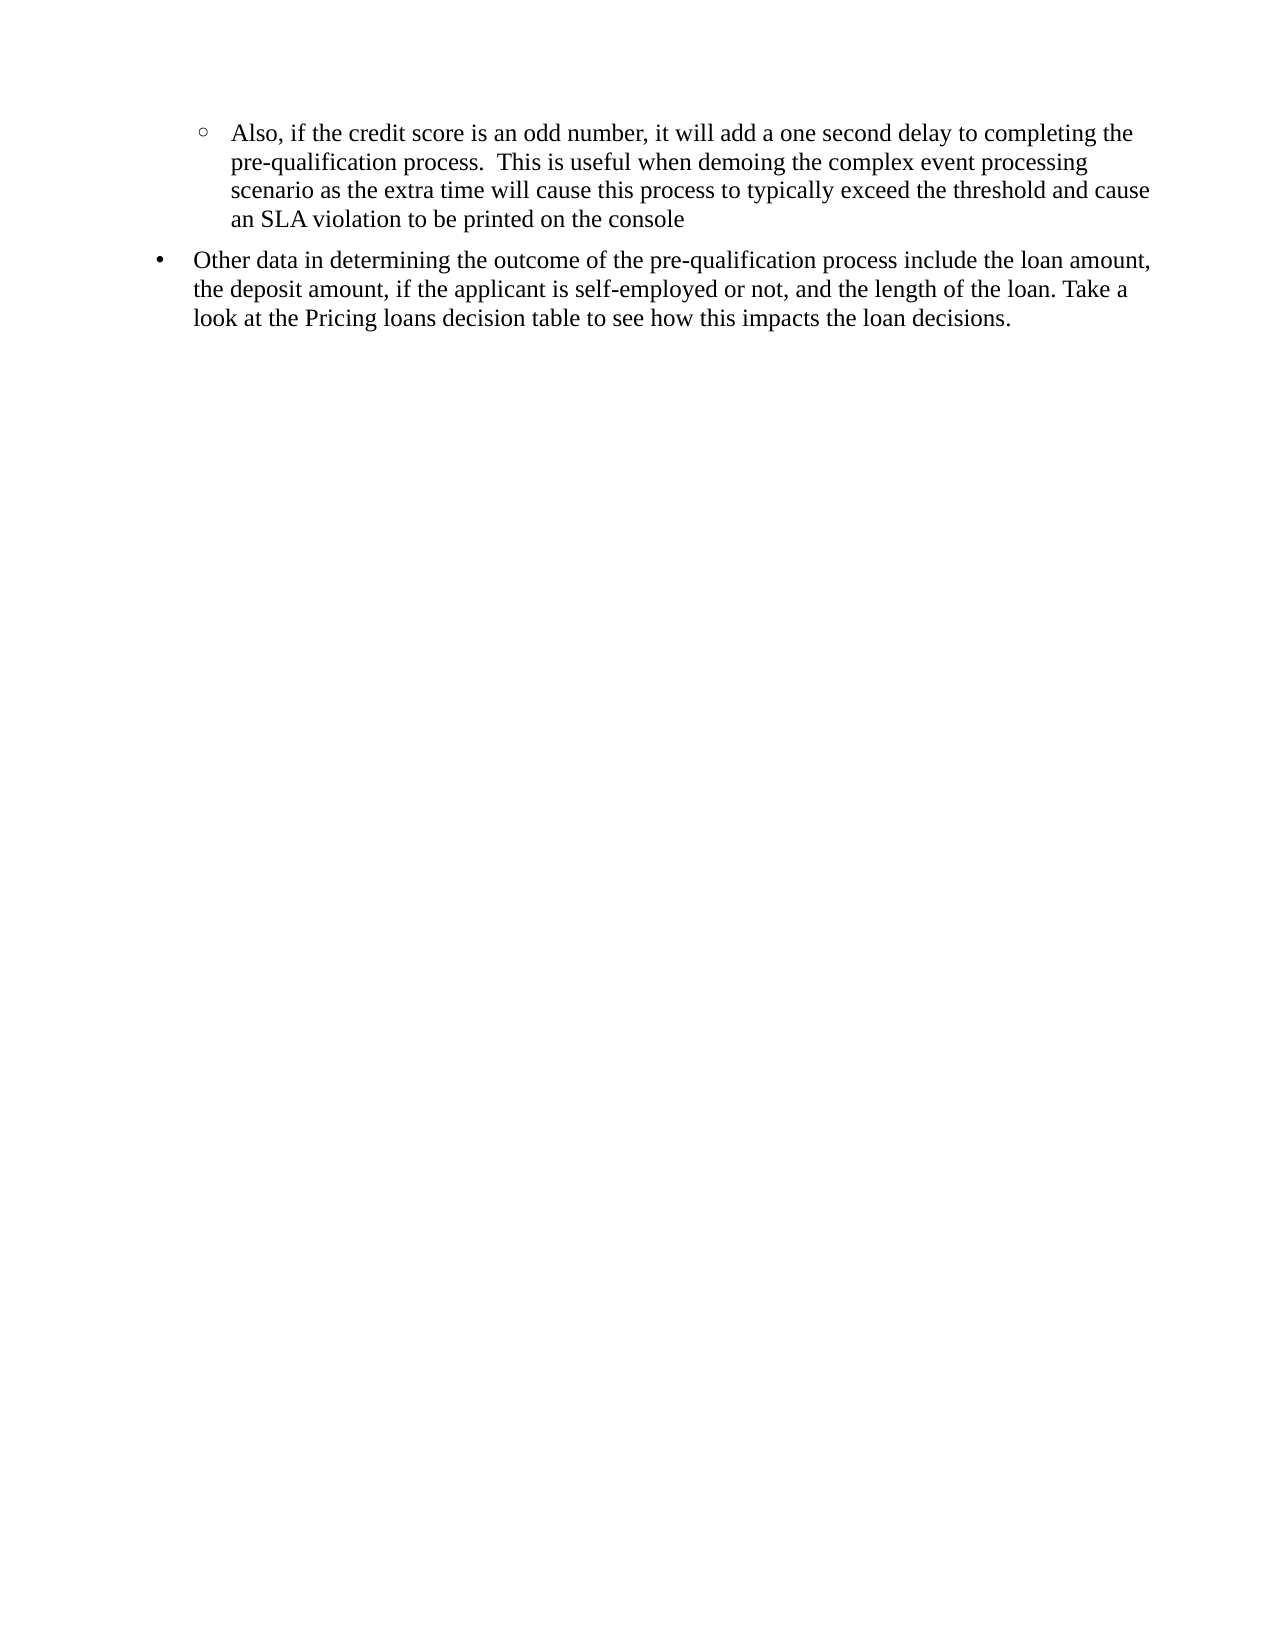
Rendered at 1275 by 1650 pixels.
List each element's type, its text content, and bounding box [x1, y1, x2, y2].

list Other data in determining the outcome of the pre-qualification process include the loan amount, the deposit amount, if the applicant is self-employed or not, and the length of the loan. Take a look at the Pricing loans decision table to see how this impacts the loan decisions. [156, 246, 1157, 332]
list Also, if the credit score is an odd number, it will add a one second delay to completing the pre-qualification process. This is useful when demoing the complex event processing scenario as the extra time will cause this process to typically exceed the threshold and cause an SLA violation to be printed on the console [193, 118, 1157, 233]
